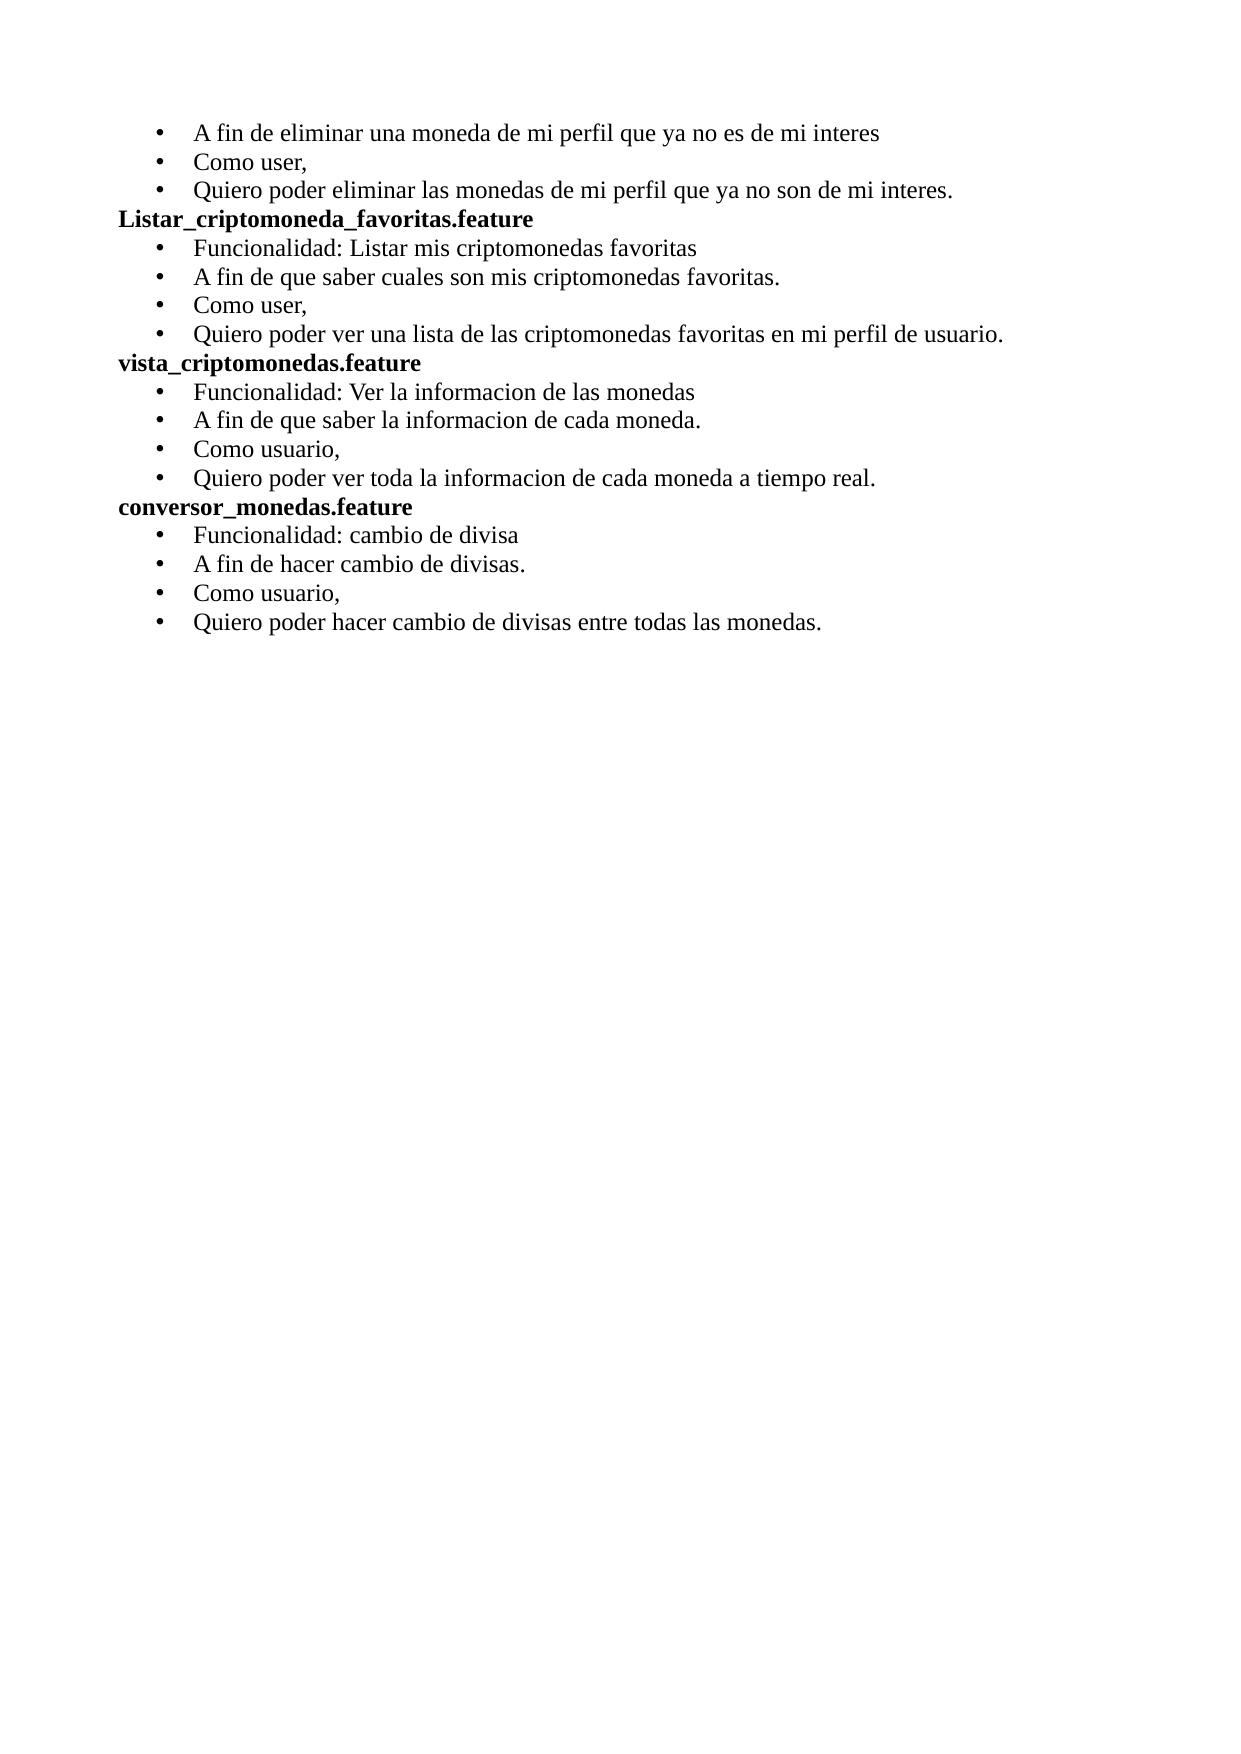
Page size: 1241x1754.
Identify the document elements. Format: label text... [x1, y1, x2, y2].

list Como user, [156, 291, 1122, 319]
text conversor_monedas.feature [118, 492, 1122, 521]
list Quiero poder eliminar las monedas de mi perfil que ya no son de mi interes. [156, 176, 1122, 204]
list A fin de que saber la informacion de cada moneda. [156, 406, 1122, 434]
list Como usuario, [156, 434, 1122, 463]
list Quiero poder ver toda la informacion de cada moneda a tiempo real. [156, 463, 1122, 492]
list Funcionalidad: cambio de divisa [156, 521, 1122, 549]
list Funcionalidad: Listar mis criptomonedas favoritas [156, 233, 1122, 262]
list A fin de que saber cuales son mis criptomonedas favoritas. [156, 262, 1122, 291]
list Funcionalidad: Ver la informacion de las monedas [156, 377, 1122, 406]
list Como usuario, [156, 578, 1122, 607]
list A fin de eliminar una moneda de mi perfil que ya no es de mi interes [156, 118, 1122, 147]
list A fin de hacer cambio de divisas. [156, 549, 1122, 578]
list Quiero poder ver una lista de las criptomonedas favoritas en mi perfil de usuario. [156, 319, 1122, 348]
text vista_criptomonedas.feature [118, 348, 1122, 377]
text Listar_criptomoneda_favoritas.feature [118, 204, 1122, 233]
list Quiero poder hacer cambio de divisas entre todas las monedas. [156, 607, 1122, 636]
list Como user, [156, 147, 1122, 176]
